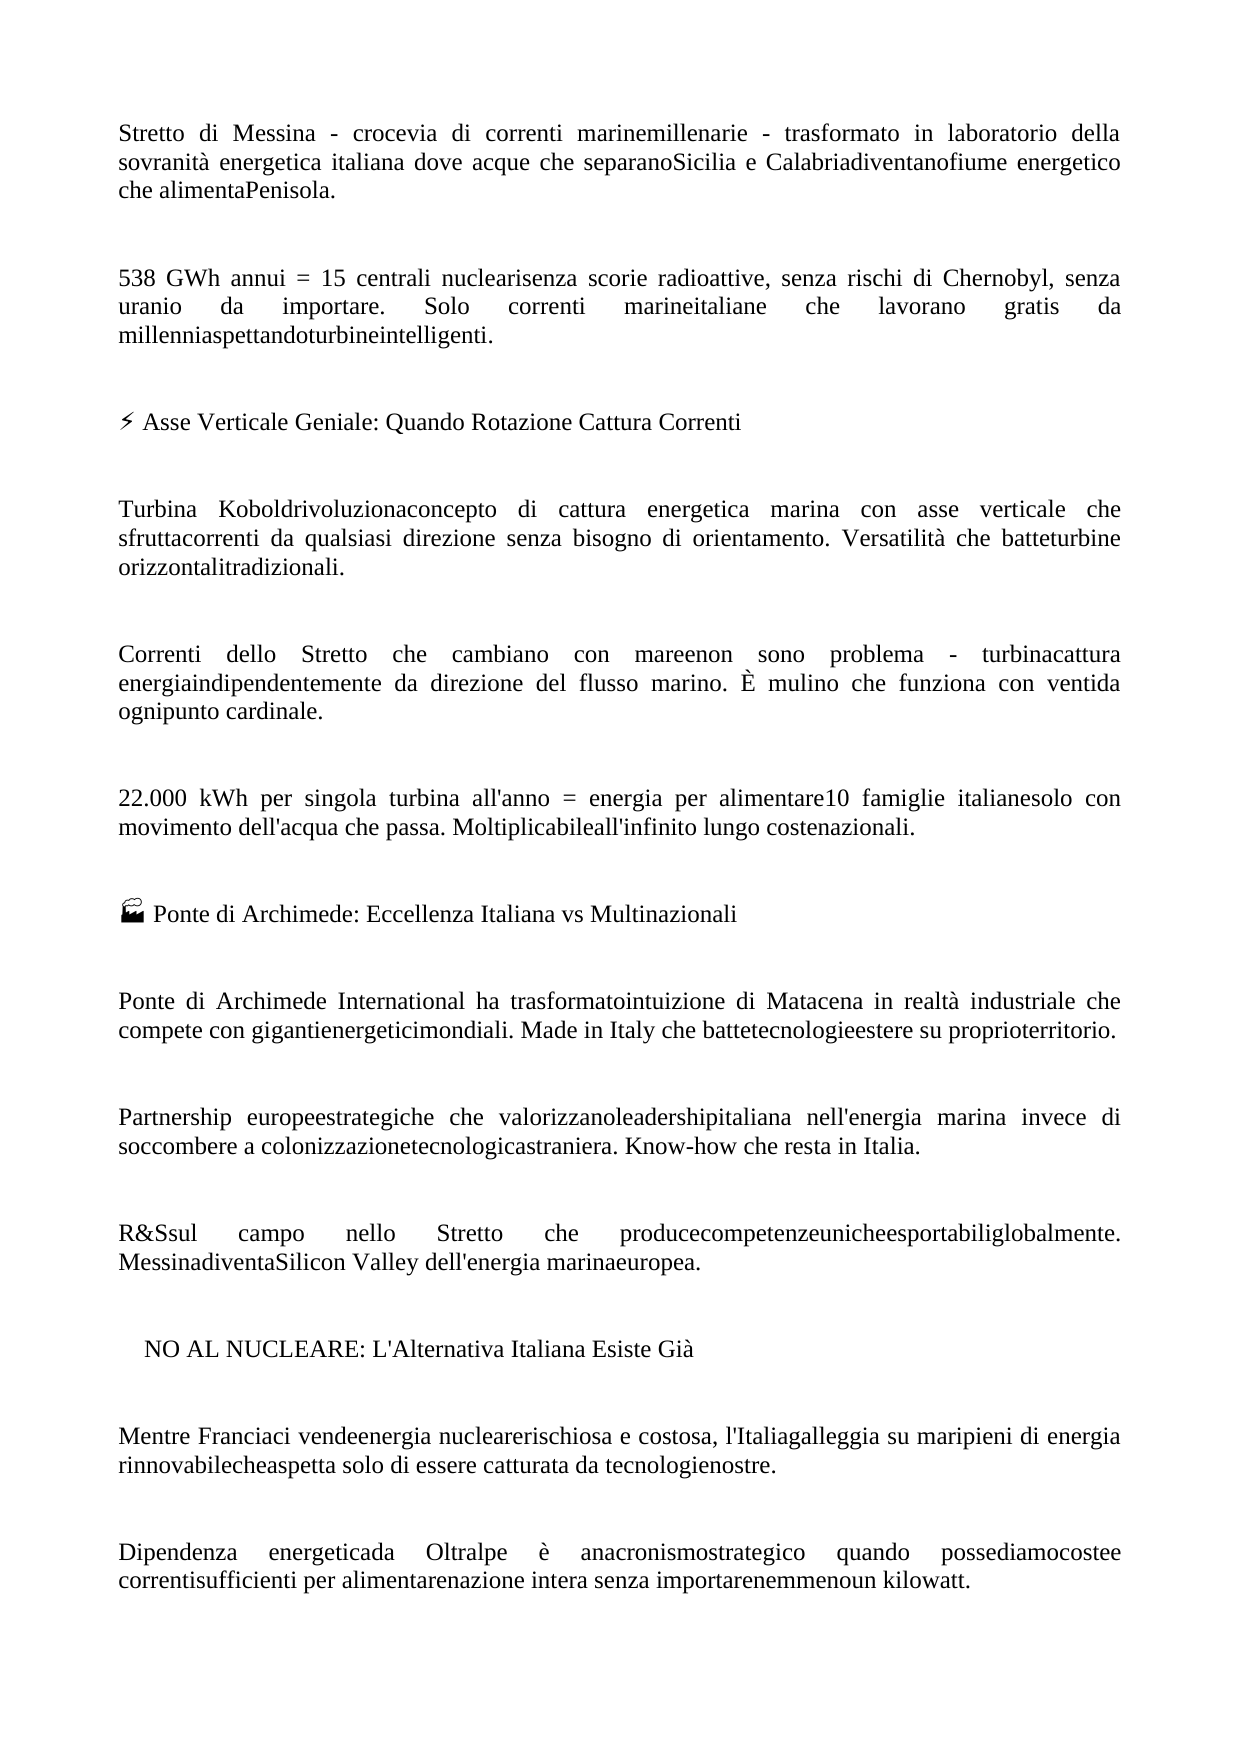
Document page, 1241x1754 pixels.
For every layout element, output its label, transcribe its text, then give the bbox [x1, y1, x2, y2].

text Partnership europeestrategiche che valorizzanoleadershipitaliana nell'energia marina invece di soccombere a colonizzazionetecnologicastraniera. Know-how che resta in Italia. [118, 1102, 1122, 1160]
text Correnti dello Stretto che cambiano con mareenon sono problema - turbinacattura energiaindipendentemente da direzione del flusso marino. È mulino che funziona con ventida ognipunto cardinale. [118, 639, 1122, 725]
text 538 GWh annui = 15 centrali nuclearisenza scorie radioattive, senza rischi di Chernobyl, senza uranio da importare. Solo correnti marineitaliane che lavorano gratis da millenniaspettandoturbineintelligenti. [118, 263, 1122, 349]
text 22.000 kWh per singola turbina all'anno = energia per alimentare10 famiglie italianesolo con movimento dell'acqua che passa. Moltiplicabileall'infinito lungo costenazionali. [118, 783, 1122, 841]
subtitle 🏭 Ponte di Archimede: Eccellenza Italiana vs Multinazionali [118, 899, 1122, 928]
text Dipendenza energeticada Oltralpe è anacronismostrategico quando possediamocostee correntisufficienti per alimentarenazione intera senza importarenemmenoun kilowatt. [118, 1537, 1122, 1594]
text Turbina Koboldrivoluzionaconcepto di cattura energetica marina con asse verticale che sfruttacorrenti da qualsiasi direzione senza bisogno di orientamento. Versatilità che batteturbine orizzontalitradizionali. [118, 494, 1122, 581]
text Stretto di Messina - crocevia di correnti marinemillenarie - trasformato in laboratorio della sovranità energetica italiana dove acque che separanoSicilia e Calabriadiventanofiume energetico che alimentaPenisola. [118, 118, 1122, 204]
subtitle ⚡ Asse Verticale Geniale: Quando Rotazione Cattura Correnti [118, 407, 1122, 436]
text Ponte di Archimede International ha trasformatointuizione di Matacena in realtà industriale che compete con gigantienergeticimondiali. Made in Italy che battetecnologieestere su proprioterritorio. [118, 986, 1122, 1044]
subtitle 🚫 NO AL NUCLEARE: L'Alternativa Italiana Esiste Già [118, 1334, 1122, 1363]
text R&Ssul campo nello Stretto che producecompetenzeunicheesportabiliglobalmente. MessinadiventaSilicon Valley dell'energia marinaeuropea. [118, 1218, 1122, 1276]
text Mentre Franciaci vendeenergia nuclearerischiosa e costosa, l'Italiagalleggia su maripieni di energia rinnovabilecheaspetta solo di essere catturata da tecnologienostre. [118, 1421, 1122, 1478]
